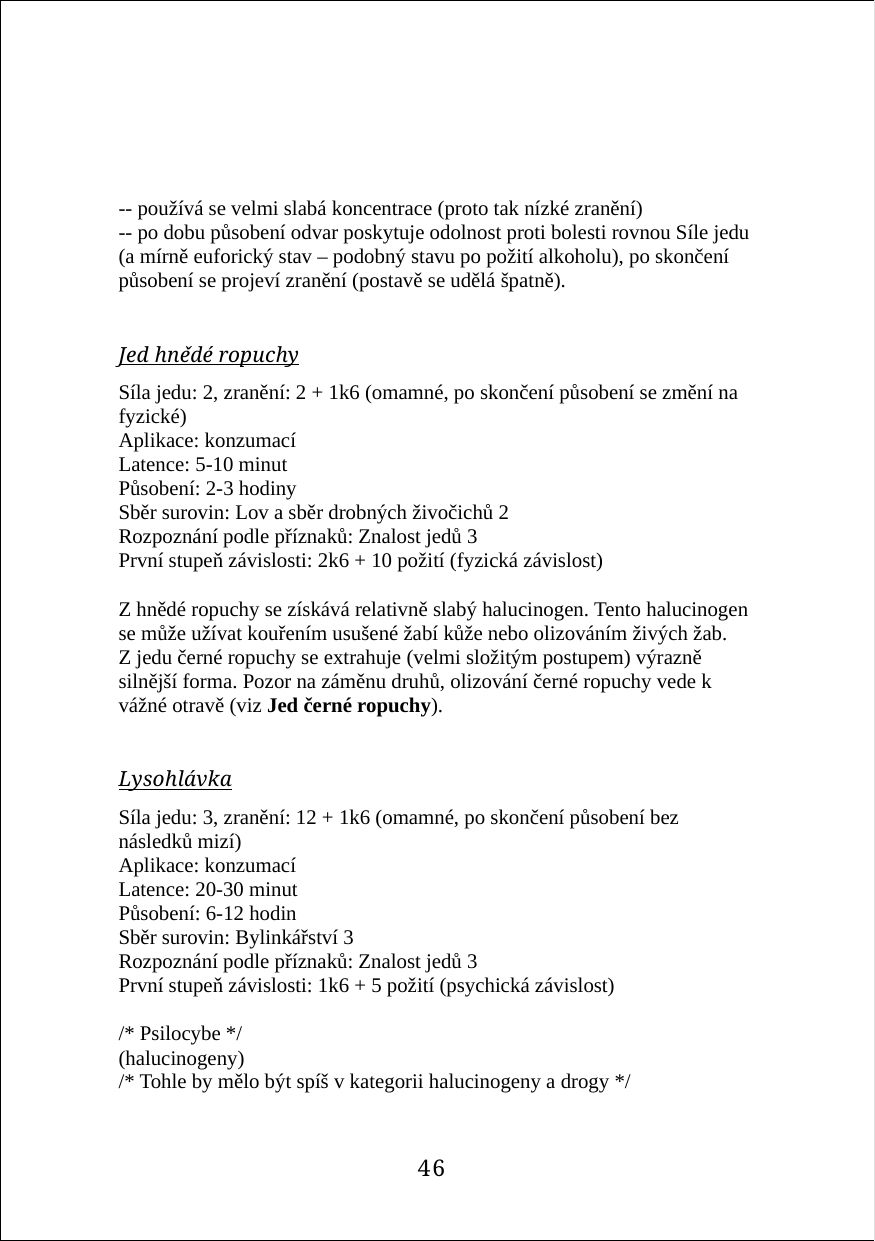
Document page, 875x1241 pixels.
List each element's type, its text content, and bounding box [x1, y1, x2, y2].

text Síla jedu: 3, zranění: 12 + 1k6 (omamné, po skončení působení bez následků mizí) [118, 805, 756, 853]
text Aplikace: konzumací [118, 428, 756, 452]
text Působení: 2-3 hodiny [118, 476, 756, 500]
subtitle Lysohlávka [118, 764, 756, 793]
text -- používá se velmi slabá koncentrace (proto tak nízké zranění) [118, 196, 756, 220]
text Z hnědé ropuchy se získává relativně slabý halucinogen. Tento halucinogen se může užívat kouřením usušené žabí kůže nebo olizováním živých žab. [118, 597, 756, 645]
text Sběr surovin: Lov a sběr drobných živočichů 2 [118, 500, 756, 524]
text Z jedu černé ropuchy se extrahuje (velmi složitým postupem) výrazně silnější forma. Pozor na záměnu druhů, olizování černé ropuchy vede k vážné otravě (viz Jed černé ropuchy). [118, 645, 756, 717]
text Síla jedu: 2, zranění: 2 + 1k6 (omamné, po skončení působení se změní na fyzické) [118, 380, 756, 428]
text Rozpoznání podle příznaků: Znalost jedů 3 [118, 524, 756, 548]
text /* Psilocybe */ [118, 1021, 756, 1045]
text První stupeň závislosti: 2k6 + 10 požití (fyzická závislost) [118, 548, 756, 572]
subtitle Jed hnědé ropuchy [118, 340, 756, 368]
text Latence: 20-30 minut [118, 877, 756, 901]
text (halucinogeny) [118, 1045, 756, 1069]
text Sběr surovin: Bylinkářství 3 [118, 925, 756, 949]
text První stupeň závislosti: 1k6 + 5 požití (psychická závislost) [118, 973, 756, 997]
text Působení: 6-12 hodin [118, 901, 756, 925]
text -- po dobu působení odvar poskytuje odolnost proti bolesti rovnou Síle jedu (a mírně euforický stav – podobný stavu po požití alkoholu), po skončení působení se projeví zranění (postavě se udělá špatně). [118, 220, 756, 292]
text Rozpoznání podle příznaků: Znalost jedů 3 [118, 949, 756, 973]
text Aplikace: konzumací [118, 853, 756, 877]
text Latence: 5-10 minut [118, 452, 756, 476]
text /* Tohle by mělo být spíš v kategorii halucinogeny a drogy */ [118, 1069, 756, 1093]
